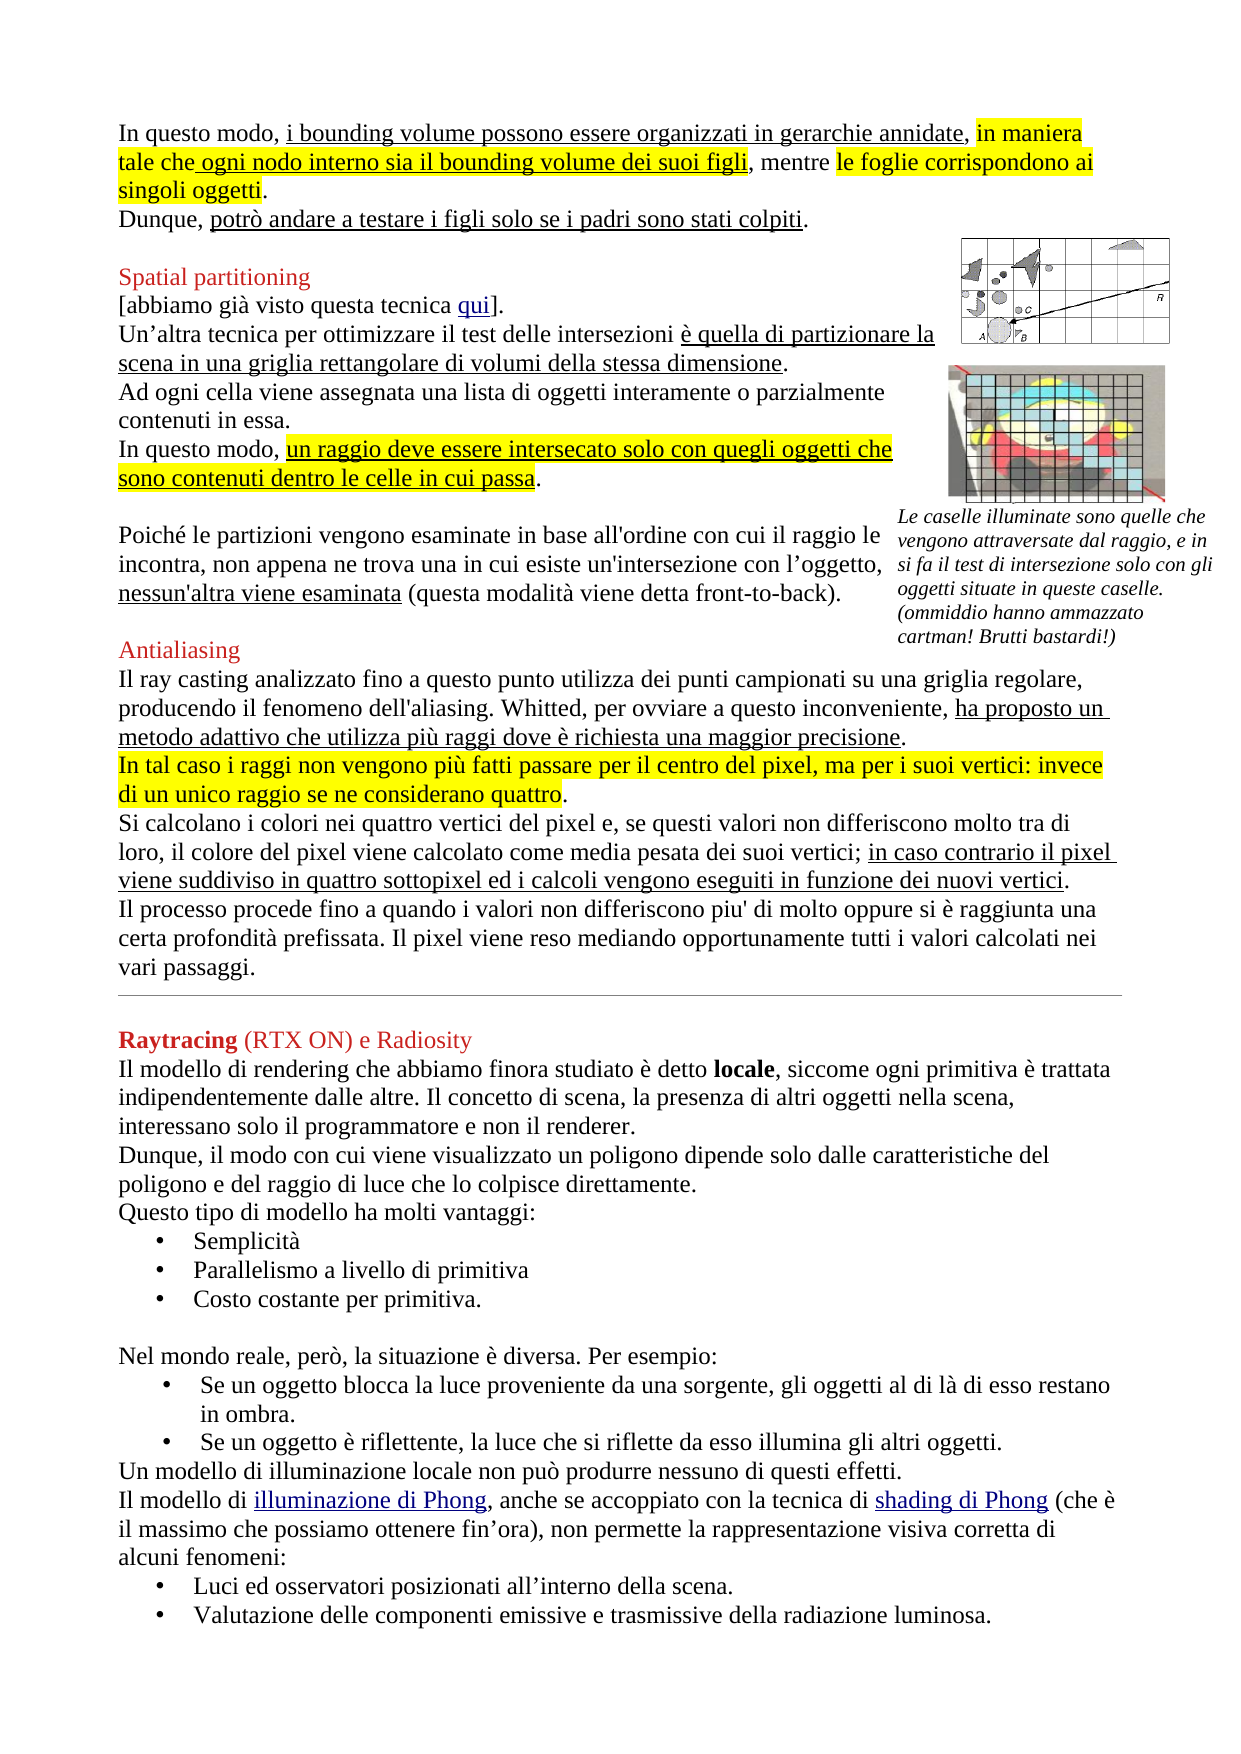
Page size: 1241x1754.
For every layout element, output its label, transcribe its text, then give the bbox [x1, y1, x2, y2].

picture [948, 365, 1166, 504]
text Dunque, potrò andare a testare i figli solo se i padri sono stati colpiti. [118, 204, 1122, 233]
text Il processo procede fino a quando i valori non differiscono piu' di molto oppure si è raggiunta una [118, 894, 1122, 923]
list Costo costante per primitiva. [156, 1284, 1122, 1312]
list Valutazione delle componenti emissive e trasmissive della radiazione luminosa. [156, 1600, 1122, 1629]
text Un’altra tecnica per ottimizzare il test delle intersezioni è quella di partizionare la scena in una griglia rettangolare di volumi della stessa dimensione. [118, 319, 1216, 377]
text Il ray casting analizzato fino a questo punto utilizza dei punti campionati su una griglia regolare, producendo il fenomeno dell'aliasing. Whitted, per ovviare a questo inconveniente, ha proposto un metodo adattivo che utilizza più raggi dove è richiesta una maggior precisione. [118, 664, 1122, 751]
text Ad ogni cella viene assegnata una lista di oggetti interamente o parzialmente contenuti in essa. [118, 377, 897, 434]
text nessun'altra viene esaminata (questa modalità viene detta front-to-back). [118, 578, 897, 607]
text Le caselle illuminate sono quelle che vengono attraversate dal raggio, e in si fa il test di intersezione solo con gli oggetti situate in queste caselle. (ommiddio hanno ammazzato cartman! Brutti bastardi!) [897, 501, 1216, 648]
text Si calcolano i colori nei quattro vertici del pixel e, se questi valori non differiscono molto tra di loro, il colore del pixel viene calcolato come media pesata dei suoi vertici; in caso contrario il pixel viene suddiviso in quattro sottopixel ed i calcoli vengono eseguiti in funzione dei nuovi vertici. [118, 808, 1122, 894]
text Il modello di illuminazione di Phong, anche se accoppiato con la tecnica di shading di Phong (che è il massimo che possiamo ottenere fin’ora), non permette la rappresentazione visiva corretta di alcuni fenomeni: [118, 1485, 1122, 1571]
list Semplicità [156, 1226, 1122, 1255]
text Poiché le partizioni vengono esaminate in base all'ordine con cui il raggio le [118, 521, 897, 549]
text In tal caso i raggi non vengono più fatti passare per il centro del pixel, ma per i suoi vertici: invece di un unico raggio se ne considerano quattro. [118, 751, 1122, 808]
picture [960, 236, 1173, 346]
list Parallelismo a livello di primitiva [156, 1255, 1122, 1284]
list Se un oggetto blocca la luce proveniente da una sorgente, gli oggetti al di là di esso restano in ombra. [162, 1370, 1122, 1427]
text In questo modo, i bounding volume possono essere organizzati in gerarchie annidate, in maniera tale che ogni nodo interno sia il bounding volume dei suoi figli, mentre le foglie corrispondono ai singoli oggetti. [118, 118, 1122, 204]
text [abbiamo già visto questa tecnica qui]. [118, 291, 960, 319]
text Spatial partitioning [118, 262, 960, 291]
text Il modello di rendering che abbiamo finora studiato è detto locale, siccome ogni primitiva è trattata indipendentemente dalle altre. Il concetto di scena, la presenza di altri oggetti nella scena, interessano solo il programmatore e non il renderer. [118, 1054, 1122, 1140]
list Luci ed osservatori posizionati all’interno della scena. [156, 1571, 1122, 1600]
text In questo modo, un raggio deve essere intersecato solo con quegli oggetti che sono contenuti dentro le celle in cui passa. [118, 434, 897, 492]
text Un modello di illuminazione locale non può produrre nessuno di questi effetti. [118, 1456, 1122, 1485]
text Questo tipo di modello ha molti vantaggi: [118, 1197, 1122, 1226]
text Dunque, il modo con cui viene visualizzato un poligono dipende solo dalle caratteristiche del poligono e del raggio di luce che lo colpisce direttamente. [118, 1140, 1122, 1197]
list Se un oggetto è riflettente, la luce che si riflette da esso illumina gli altri oggetti. [162, 1427, 1122, 1456]
text Nel mondo reale, però, la situazione è diversa. Per esempio: [118, 1341, 1122, 1370]
text incontra, non appena ne trova una in cui esiste un'intersezione con l’oggetto, [118, 549, 897, 578]
text Antialiasing [118, 636, 1122, 664]
text certa profondità prefissata. Il pixel viene reso mediando opportunamente tutti i valori calcolati nei vari passaggi. [118, 923, 1122, 981]
text Raytracing (RTX ON) e Radiosity [118, 1025, 1122, 1054]
